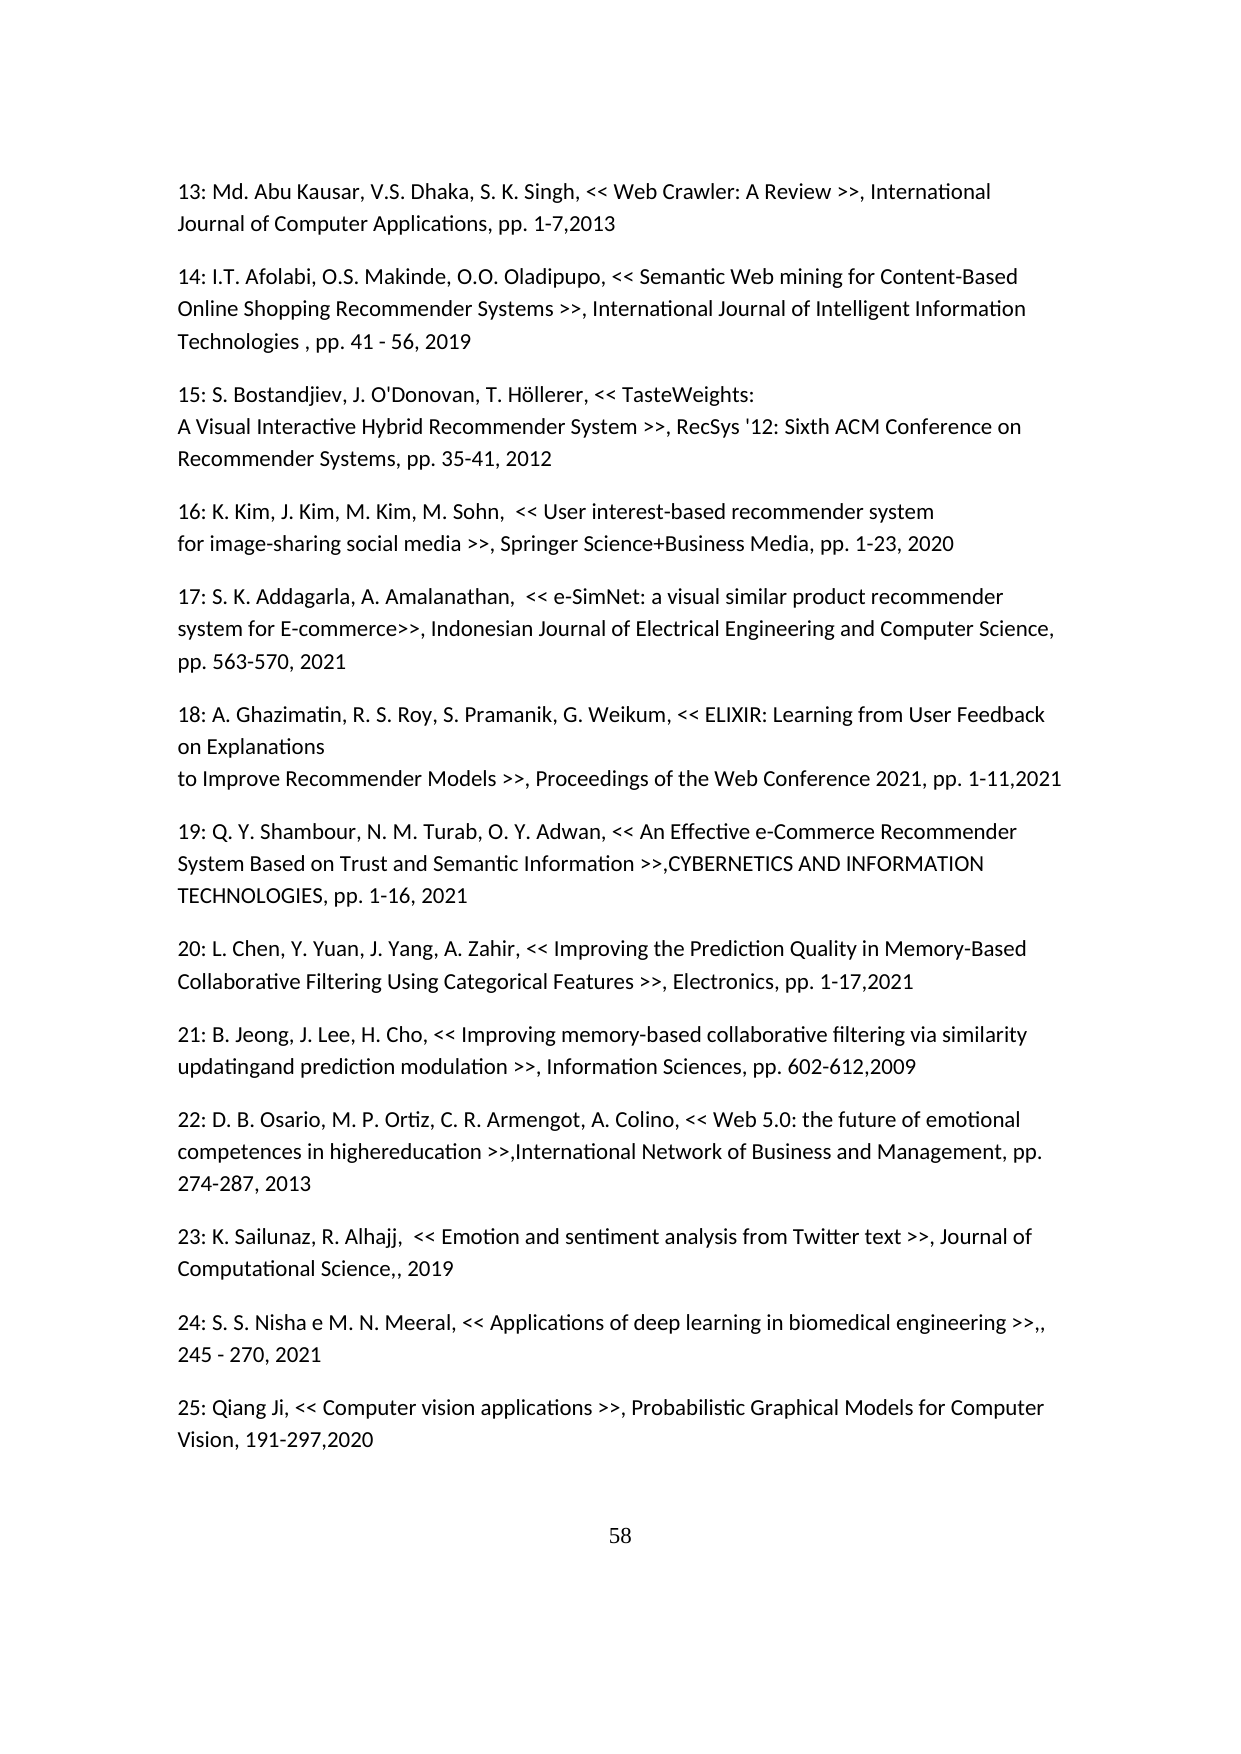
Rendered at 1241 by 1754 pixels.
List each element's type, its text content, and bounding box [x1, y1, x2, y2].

text 21: B. Jeong, J. Lee, H. Cho, << Improving memory-based collaborative filtering via similarity updatingand prediction modulation >>, Information Sciences, pp. 602-612,2009 [177, 1020, 1063, 1080]
text 22: D. B. Osario, M. P. Ortiz, C. R. Armengot, A. Colino, << Web 5.0: the future of emotional competences in highereducation >>,International Network of Business and Management, pp. 274-287, 2013 [177, 1105, 1063, 1197]
text 19: Q. Y. Shambour, N. M. Turab, O. Y. Adwan, << An Effective e-Commerce Recommender System Based on Trust and Semantic Information >>,CYBERNETICS AND INFORMATION TECHNOLOGIES, pp. 1-16, 2021 [177, 817, 1063, 909]
text 18: A. Ghazimatin, R. S. Roy, S. Pramanik, G. Weikum, << ELIXIR: Learning from User Feedback on Explanations to Improve Recommender Models >>, Proceedings of the Web Conference 2021, pp. 1-11,2021 [177, 700, 1063, 792]
text 15: S. Bostandjiev, J. O'Donovan, T. Höllerer, << TasteWeights: A Visual Interactive Hybrid Recommender System >>, RecSys '12: Sixth ACM Conference on Recommender Systems, pp. 35-41, 2012 [177, 380, 1063, 472]
text 20: L. Chen, Y. Yuan, J. Yang, A. Zahir, << Improving the Prediction Quality in Memory-Based Collaborative Filtering Using Categorical Features >>, Electronics, pp. 1-17,2021 [177, 934, 1063, 995]
text 14: I.T. Afolabi, O.S. Makinde, O.O. Oladipupo, << Semantic Web mining for Content-Based Online Shopping Recommender Systems >>, International Journal of Intelligent Information Technologies , pp. 41 - 56, 2019 [177, 262, 1063, 355]
text 23: K. Sailunaz, R. Alhajj, << Emotion and sentiment analysis from Twitter text >>, Journal of Computational Science,, 2019 [177, 1222, 1063, 1283]
text 24: S. S. Nisha e M. N. Meeral, << Applications of deep learning in biomedical engineering >>,, 245 - 270, 2021 [177, 1308, 1063, 1368]
text 17: S. K. Addagarla, A. Amalanathan, << e-SimNet: a visual similar product recommender system for E-commerce>>, Indonesian Journal of Electrical Engineering and Computer Science, pp. 563-570, 2021 [177, 582, 1063, 675]
text 16: K. Kim, J. Kim, M. Kim, M. Sohn, << User interest-based recommender system for image-sharing social media >>, Springer Science+Business Media, pp. 1-23, 2020 [177, 497, 1063, 557]
text 13: Md. Abu Kausar, V.S. Dhaka, S. K. Singh, << Web Crawler: A Review >>, International Journal of Computer Applications, pp. 1-7,2013 [177, 177, 1063, 237]
text 25: Qiang Ji, << Computer vision applications >>, Probabilistic Graphical Models for Computer Vision, 191-297,2020 [177, 1393, 1063, 1453]
